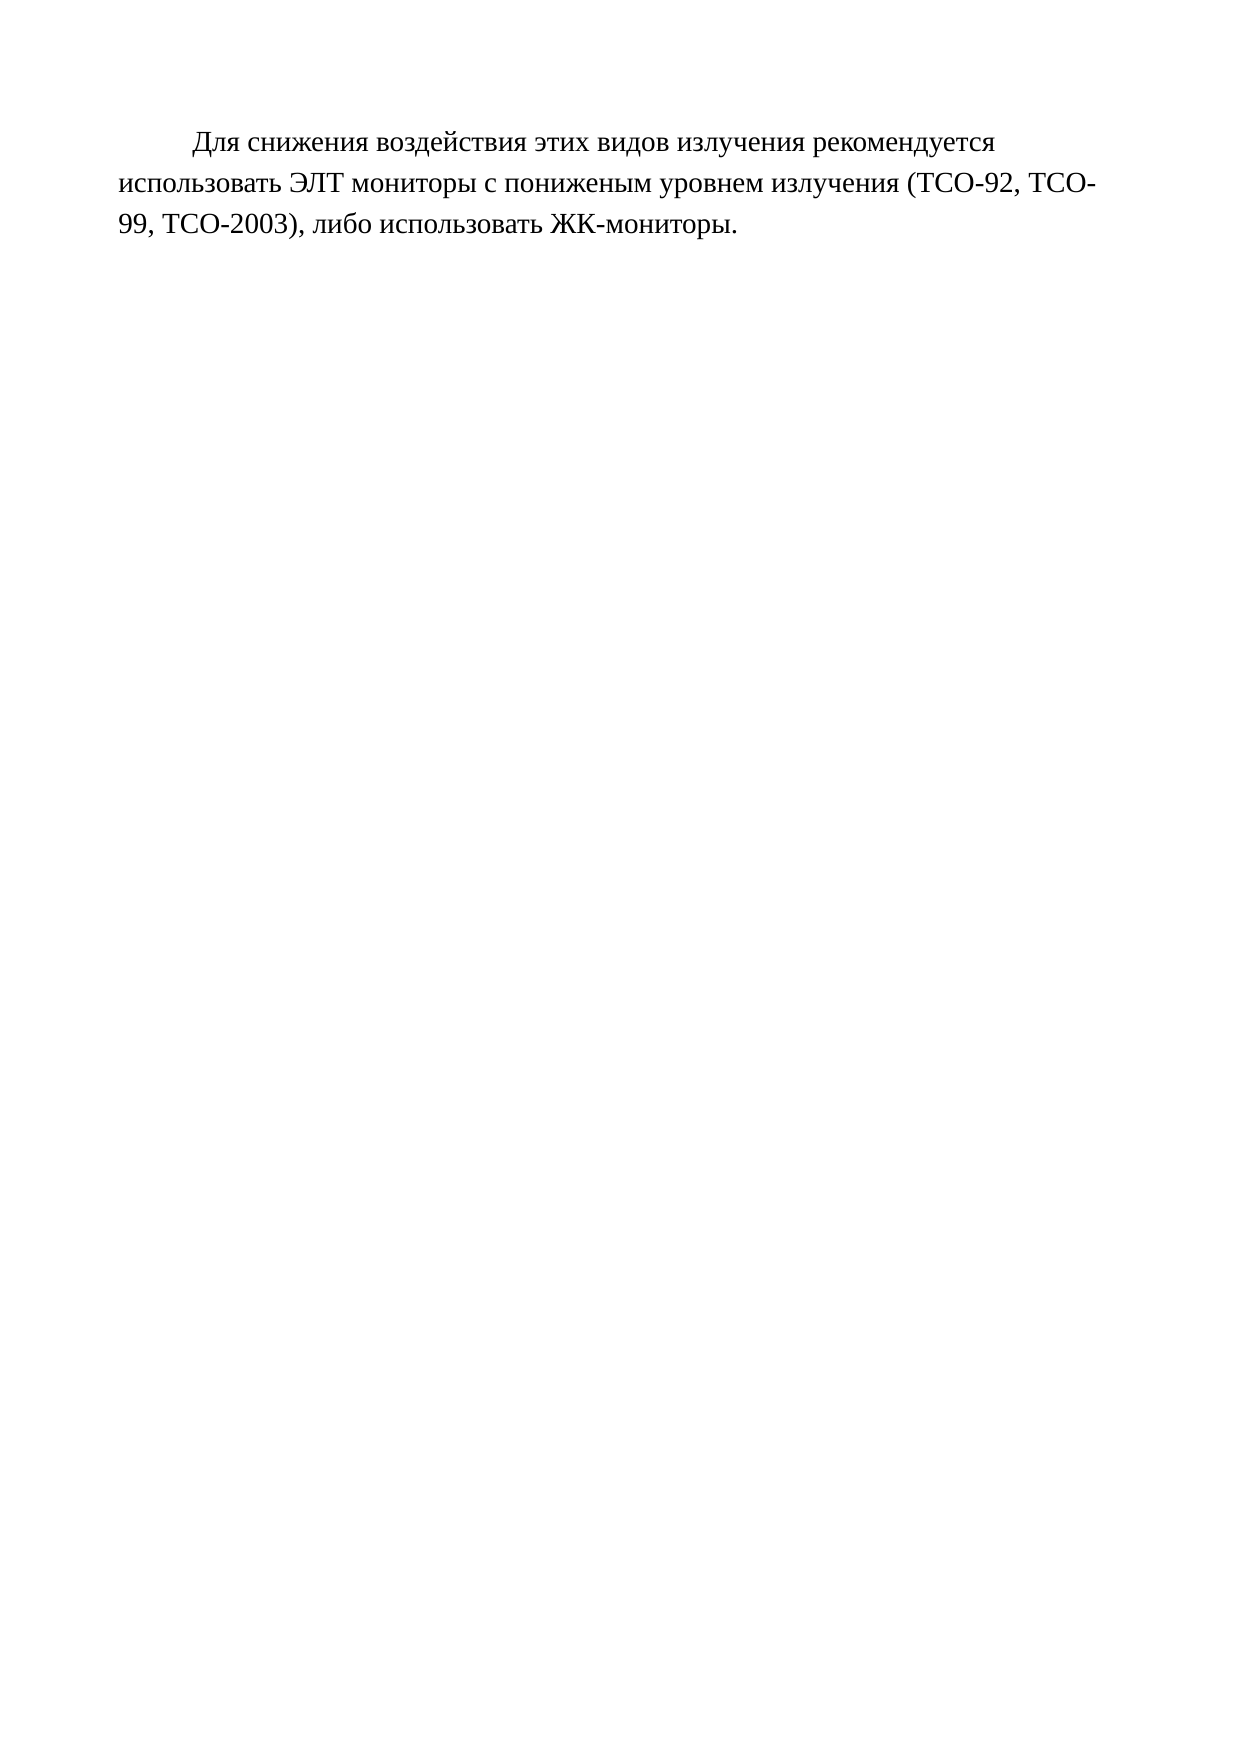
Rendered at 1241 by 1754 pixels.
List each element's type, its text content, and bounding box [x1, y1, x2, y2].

text Для снижения воздействия этих видов излучения рекомендуется использовать ЭЛТ мониторы с пониженым уровнем излучения (ТСО-92, ТСО-99, ТСО-2003), либо использовать ЖК-мониторы. [118, 118, 1122, 242]
